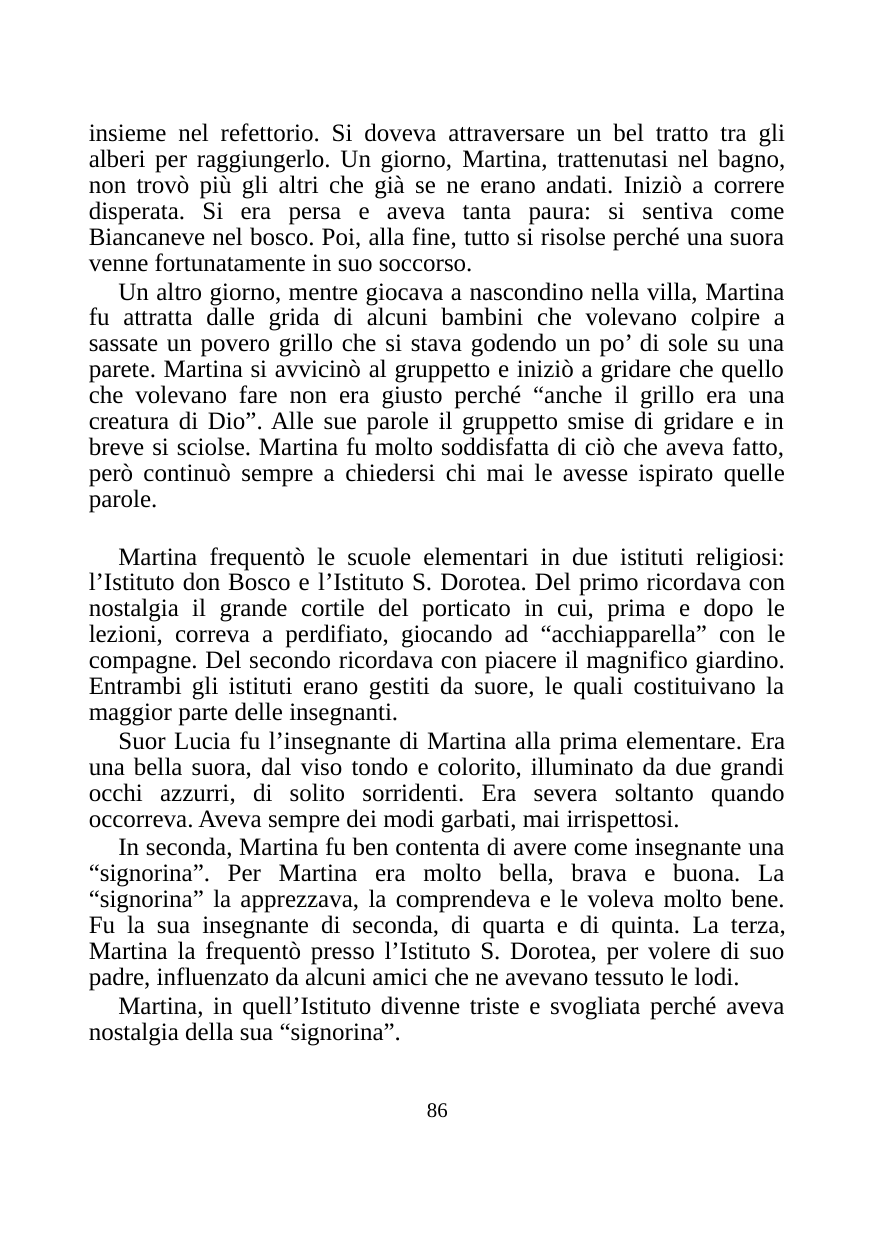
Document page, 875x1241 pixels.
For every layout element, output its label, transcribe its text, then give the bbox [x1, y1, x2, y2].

text Suor Lucia fu l’insegnante di Martina alla prima elementare. Era una bella suora, dal viso tondo e colorito, illuminato da due grandi occhi azzurri, di solito sorridenti. Era severa soltanto quando occorreva. Aveva sempre dei modi garbati, mai irrispettosi. [88, 726, 786, 832]
text In seconda, Martina fu ben contenta di avere come insegnante una “signorina”. Per Martina era molto bella, brava e buona. La “signorina” la apprezzava, la comprendeva e le voleva molto bene. Fu la sua insegnante di seconda, di quarta e di quinta. La terza, Martina la frequentò presso l’Istituto S. Dorotea, per volere di suo padre, influenzato da alcuni amici che ne avevano tessuto le lodi. [88, 832, 786, 991]
text insieme nel refettorio. Si doveva attraversare un bel tratto tra gli alberi per raggiungerlo. Un giorno, Martina, trattenutasi nel bagno, non trovò più gli altri che già se ne erano andati. Iniziò a correre disperata. Si era persa e aveva tanta paura: si sentiva come Biancaneve nel bosco. Poi, alla fine, tutto si risolse perché una suora venne fortunatamente in suo soccorso. [88, 118, 786, 277]
text Martina frequentò le scuole elementari in due istituti religiosi: l’Istituto don Bosco e l’Istituto S. Dorotea. Del primo ricordava con nostalgia il grande cortile del porticato in cui, prima e dopo le lezioni, correva a perdifiato, giocando ad “acchiapparella” con le compagne. Del secondo ricordava con piacere il magnifico giardino. Entrambi gli istituti erano gestiti da suore, le quali costituivano la maggior parte delle insegnanti. [88, 542, 786, 726]
text Un altro giorno, mentre giocava a nascondino nella villa, Martina fu attratta dalle grida di alcuni bambini che volevano colpire a sassate un povero grillo che si stava godendo un po’ di sole su una parete. Martina si avvicinò al gruppetto e iniziò a gridare che quello che volevano fare non era giusto perché “anche il grillo era una creatura di Dio”. Alle sue parole il gruppetto smise di gridare e in breve si sciolse. Martina fu molto soddisfatta di ciò che aveva fatto, però continuò sempre a chiedersi chi mai le avesse ispirato quelle parole. [88, 277, 786, 513]
text Martina, in quell’Istituto divenne triste e svogliata perché aveva nostalgia della sua “signorina”. [88, 991, 786, 1046]
